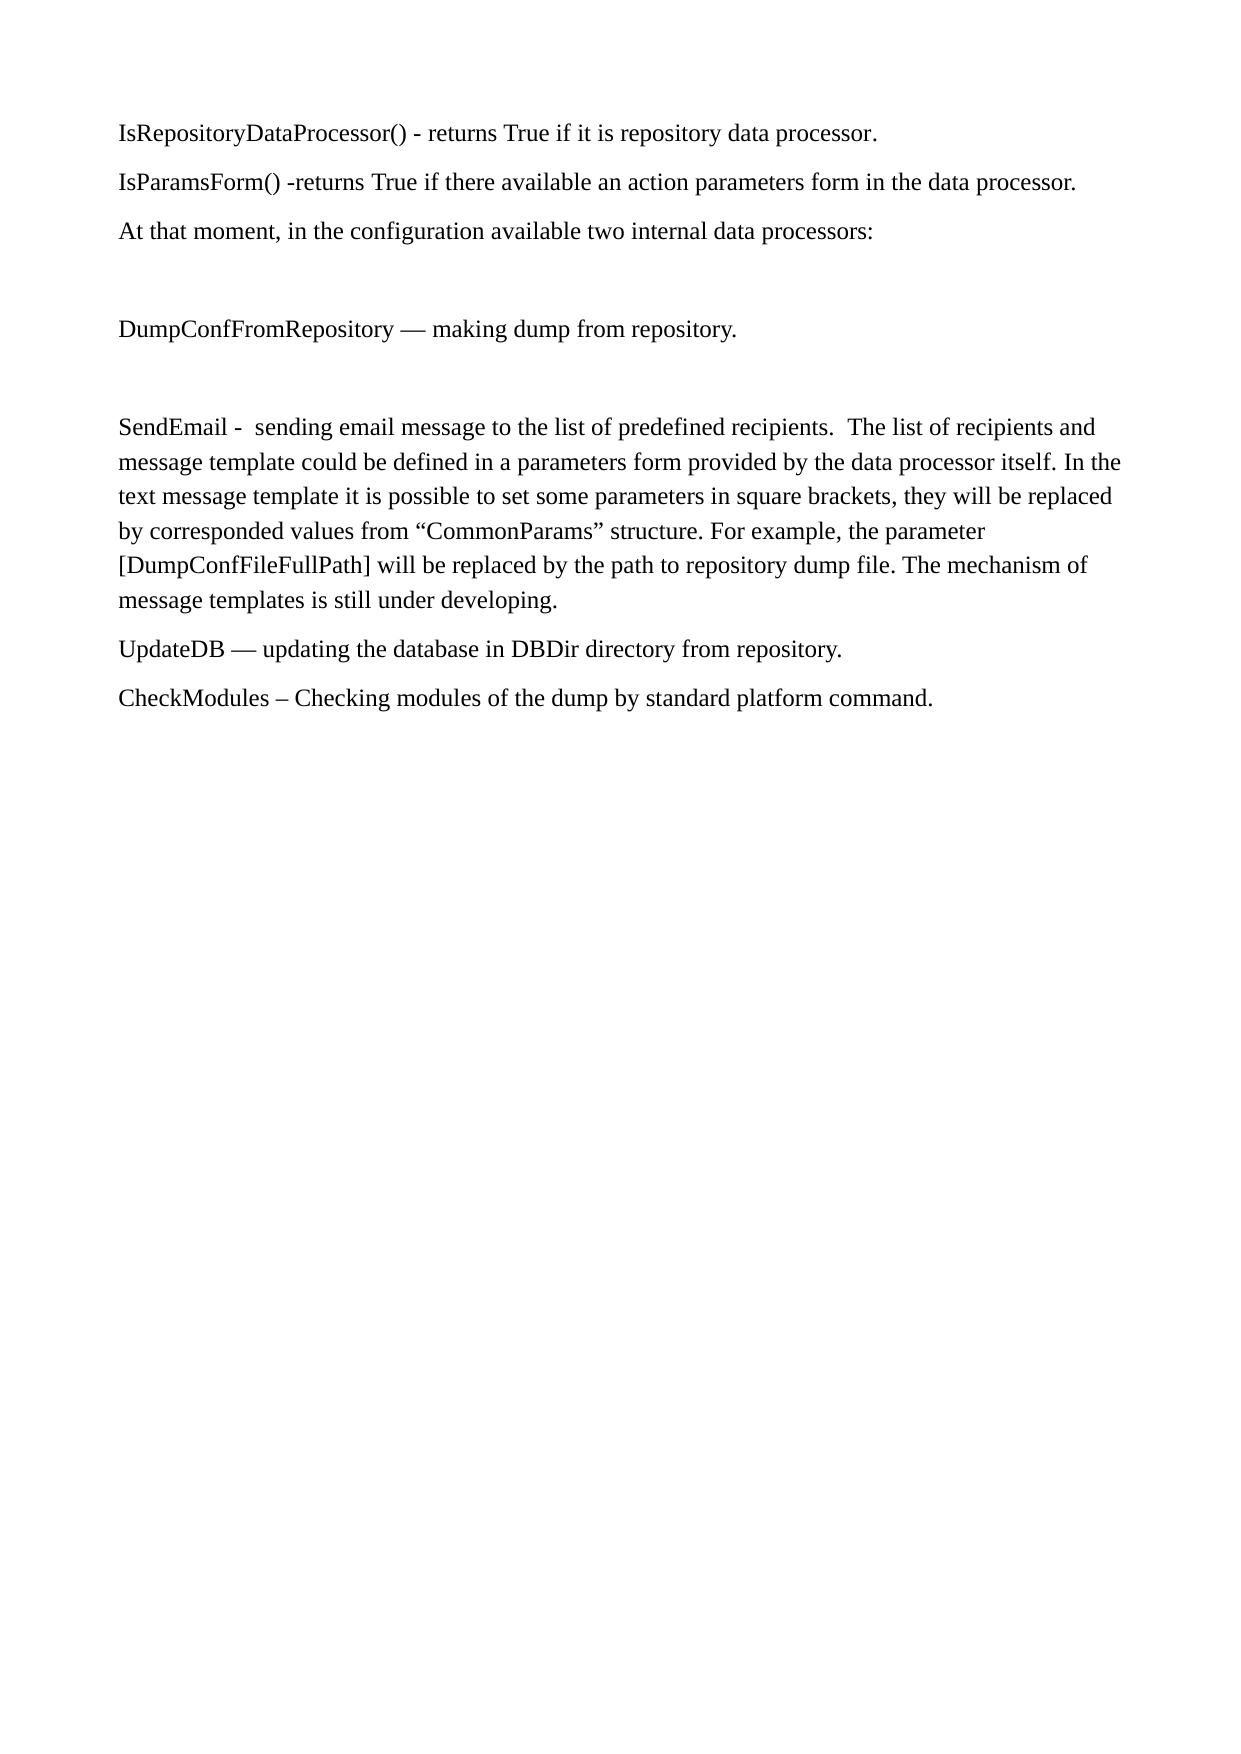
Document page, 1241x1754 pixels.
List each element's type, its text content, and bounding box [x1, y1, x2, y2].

text IsParamsForm() -returns True if there available an action parameters form in the data processor. [118, 167, 1122, 196]
text IsRepositoryDataProcessor() - returns True if it is repository data processor. [118, 118, 1122, 147]
text CheckModules – Checking modules of the dump by standard platform command. [118, 683, 1122, 712]
text DumpConfFromRepository — making dump from repository. [118, 314, 1122, 343]
text At that moment, in the configuration available two internal data processors: [118, 216, 1122, 245]
text UpdateDB — updating the database in DBDir directory from repository. [118, 634, 1122, 663]
text SendEmail - sending email message to the list of predefined recipients. The list of recipients and message template could be defined in a parameters form provided by the data processor itself. In the text message template it is possible to set some parameters in square brackets, they will be replaced by corresponded values from “CommonParams” structure. For example, the parameter [DumpConfFileFullPath] will be replaced by the path to repository dump file. The mechanism of message templates is still under developing. [118, 412, 1122, 614]
